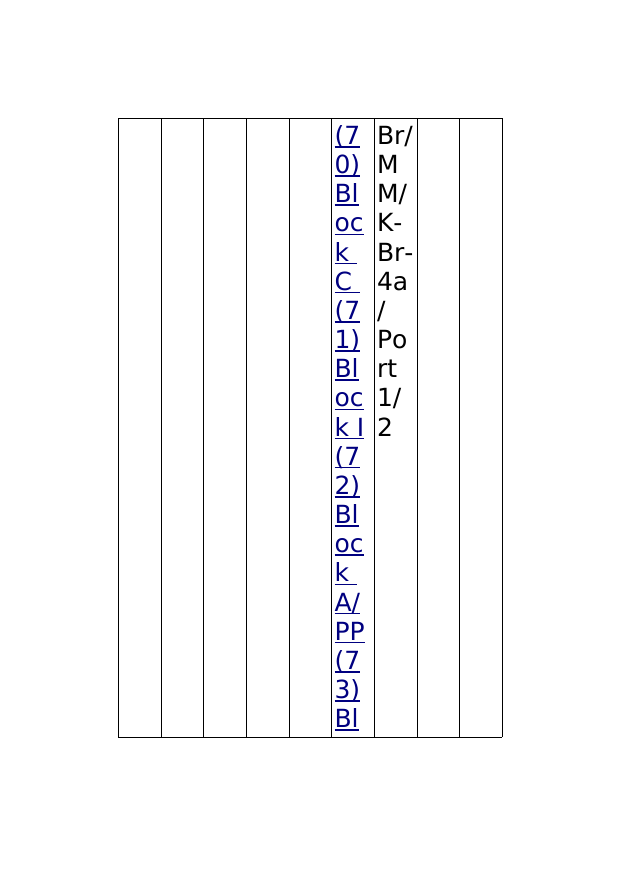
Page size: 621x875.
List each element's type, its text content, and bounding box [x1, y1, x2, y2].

table_cell [418, 119, 459, 737]
table_cell [119, 119, 161, 737]
table_cell Br/MM/K-Br-4a / Port 1/2 [375, 119, 417, 737]
table_cell (70) Block C (71) Block I (72) Block A/PP (73) Bl [332, 119, 374, 737]
table_cell [204, 119, 246, 737]
table_cell [290, 119, 331, 737]
table_cell [247, 119, 289, 737]
table_cell [460, 119, 502, 737]
table_cell [162, 119, 203, 737]
